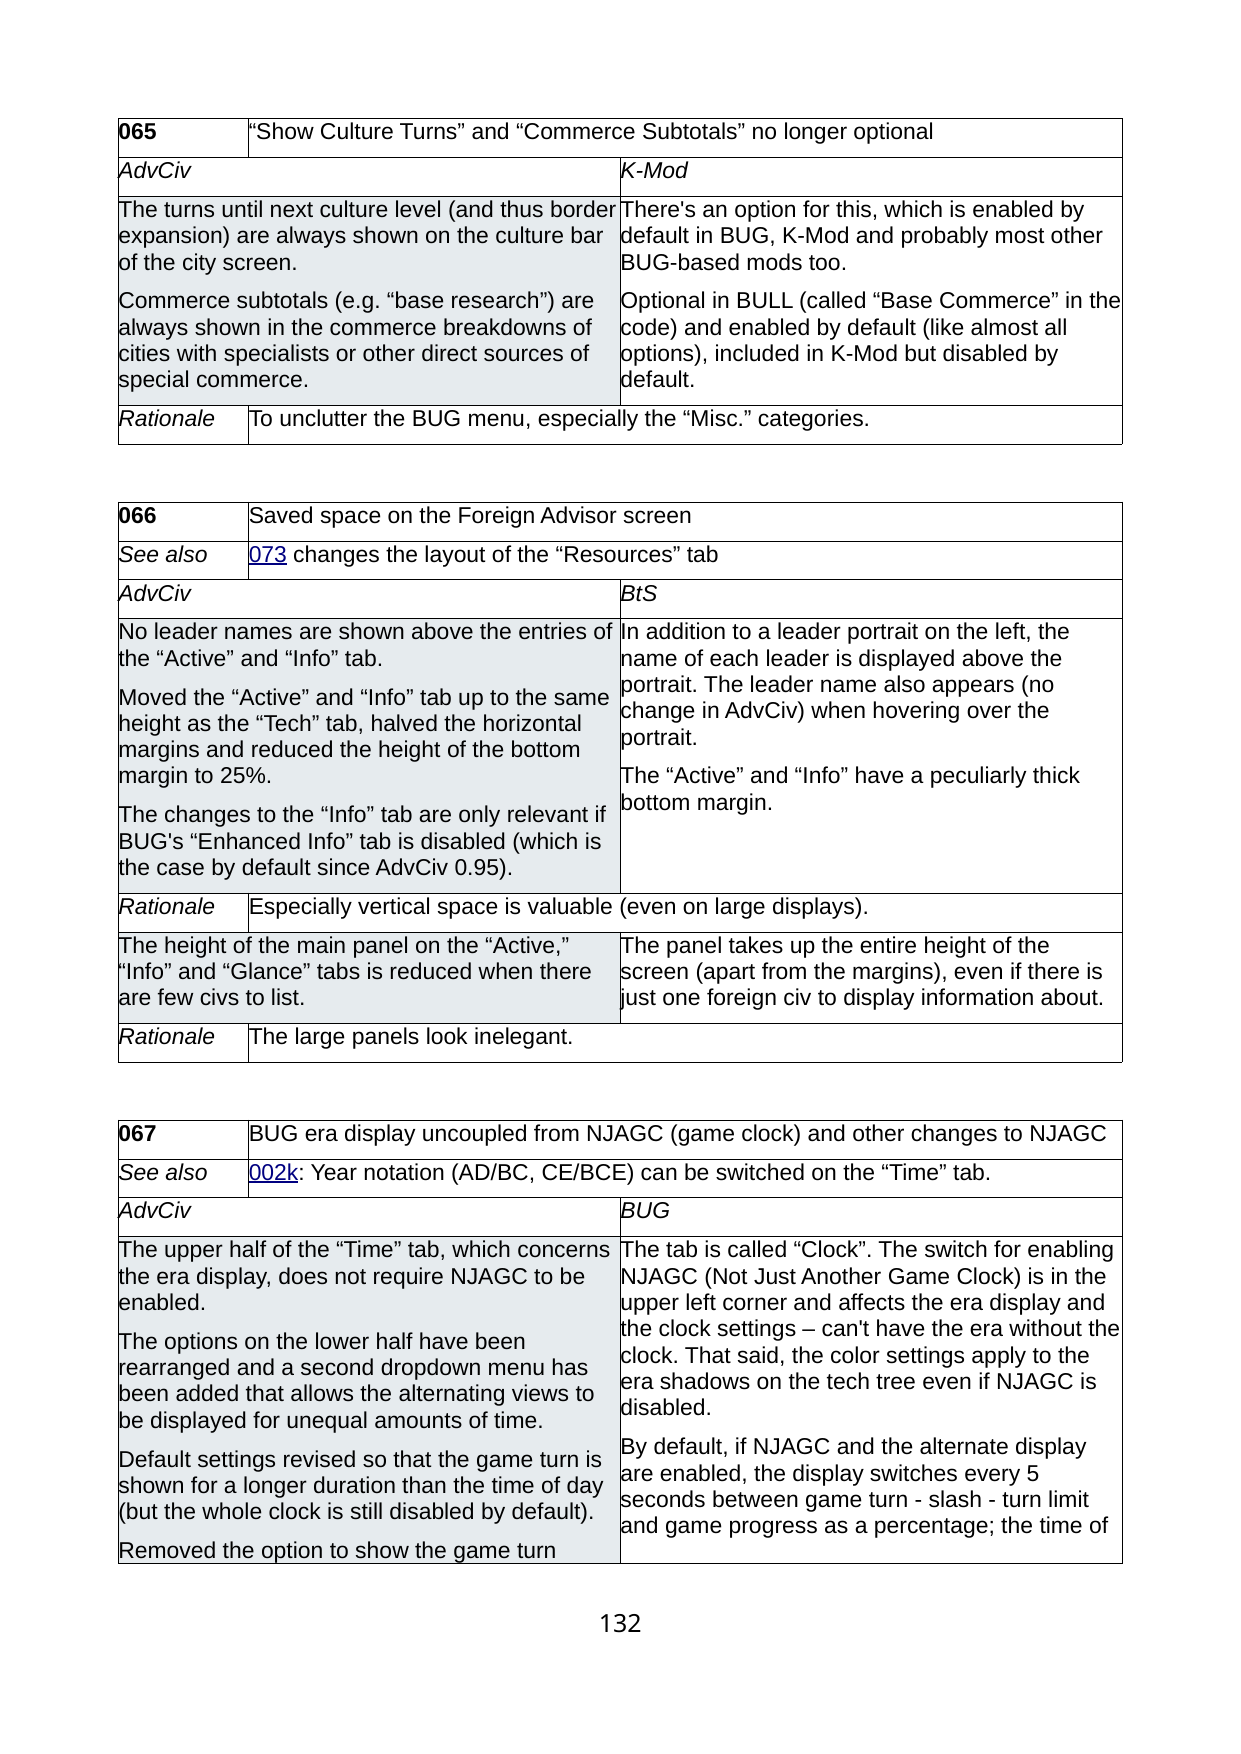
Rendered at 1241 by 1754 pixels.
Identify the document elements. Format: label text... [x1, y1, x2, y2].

table_cell Rationale [119, 894, 248, 932]
table_cell The height of the main panel on the “Active,” “Info” and “Glance” tabs is reduced when there are few civs to list. [119, 933, 620, 1023]
table_cell The turns until next culture level (and thus border expansion) are always shown on the culture bar of the city screen. Commerce subtotals (e.g. “base research”) are always shown in the commerce breakdowns of cities with specialists or other direct sources of special commerce. [119, 197, 620, 405]
table_cell The tab is called “Clock”. The switch for enabling NJAGC (Not Just Another Game Clock) is in the upper left corner and affects the era display and the clock settings – can't have the era without the clock. That said, the color settings apply to the era shadows on the tech tree even if NJAGC is disabled. By default, if NJAGC and the alternate display are enabled, the display switches every 5 seconds between game turn - slash - turn limit and game progress as a percentage; the time of [621, 1237, 1122, 1563]
table_cell BtS [621, 580, 1122, 618]
table_cell The panel takes up the entire height of the screen (apart from the margins), even if there is just one foreign civ to display information about. [621, 933, 1122, 1023]
table_cell There's an option for this, which is enabled by default in BUG, K-Mod and probably most other BUG-based mods too. Optional in BULL (called “Base Commerce” in the code) and enabled by default (like almost all options), included in K-Mod but disabled by default. [621, 197, 1122, 405]
table_cell 002k: Year notation (AD/BC, CE/BCE) can be switched on the “Time” tab. [249, 1160, 1122, 1197]
table_cell The large panels look inelegant. [249, 1024, 1122, 1062]
table_cell K-Mod [621, 158, 1122, 196]
table_header 067 [119, 1121, 248, 1158]
table_header Saved space on the Foreign Advisor screen [249, 503, 1122, 541]
table_cell Especially vertical space is valuable (even on large displays). [249, 894, 1122, 932]
table_header BUG era display uncoupled from NJAGC (game clock) and other changes to NJAGC [249, 1121, 1122, 1158]
table_cell AdvCiv [119, 580, 620, 618]
table_cell Rationale [119, 406, 248, 444]
table_cell The upper half of the “Time” tab, which concerns the era display, does not require NJAGC to be enabled. The options on the lower half have been rearranged and a second dropdown menu has been added that allows the alternating views to be displayed for unequal amounts of time. Default settings revised so that the game turn is shown for a longer duration than the time of day (but the whole clock is still disabled by default). Removed the option to show the game turn [119, 1237, 620, 1563]
table_cell 073 changes the layout of the “Resources” tab [249, 542, 1122, 579]
table_cell AdvCiv [119, 1198, 620, 1236]
table_cell Rationale [119, 1024, 248, 1062]
table_cell To unclutter the BUG menu, especially the “Misc.” categories. [249, 406, 1122, 444]
table_cell See also [119, 1160, 248, 1197]
table_cell No leader names are shown above the entries of the “Active” and “Info” tab. Moved the “Active” and “Info” tab up to the same height as the “Tech” tab, halved the horizontal margins and reduced the height of the bottom margin to 25%. The changes to the “Info” tab are only relevant if BUG's “Enhanced Info” tab is disabled (which is the case by default since AdvCiv 0.95). [119, 619, 620, 893]
table_header 065 [119, 119, 248, 157]
table_header “Show Culture Turns” and “Commerce Subtotals” no longer optional [249, 119, 1122, 157]
table_header 066 [119, 503, 248, 541]
table_cell See also [119, 542, 248, 579]
table_cell AdvCiv [119, 158, 620, 196]
table_cell In addition to a leader portrait on the left, the name of each leader is displayed above the portrait. The leader name also appears (no change in AdvCiv) when hovering over the portrait. The “Active” and “Info” have a peculiarly thick bottom margin. [621, 619, 1122, 893]
table_cell BUG [621, 1198, 1122, 1236]
